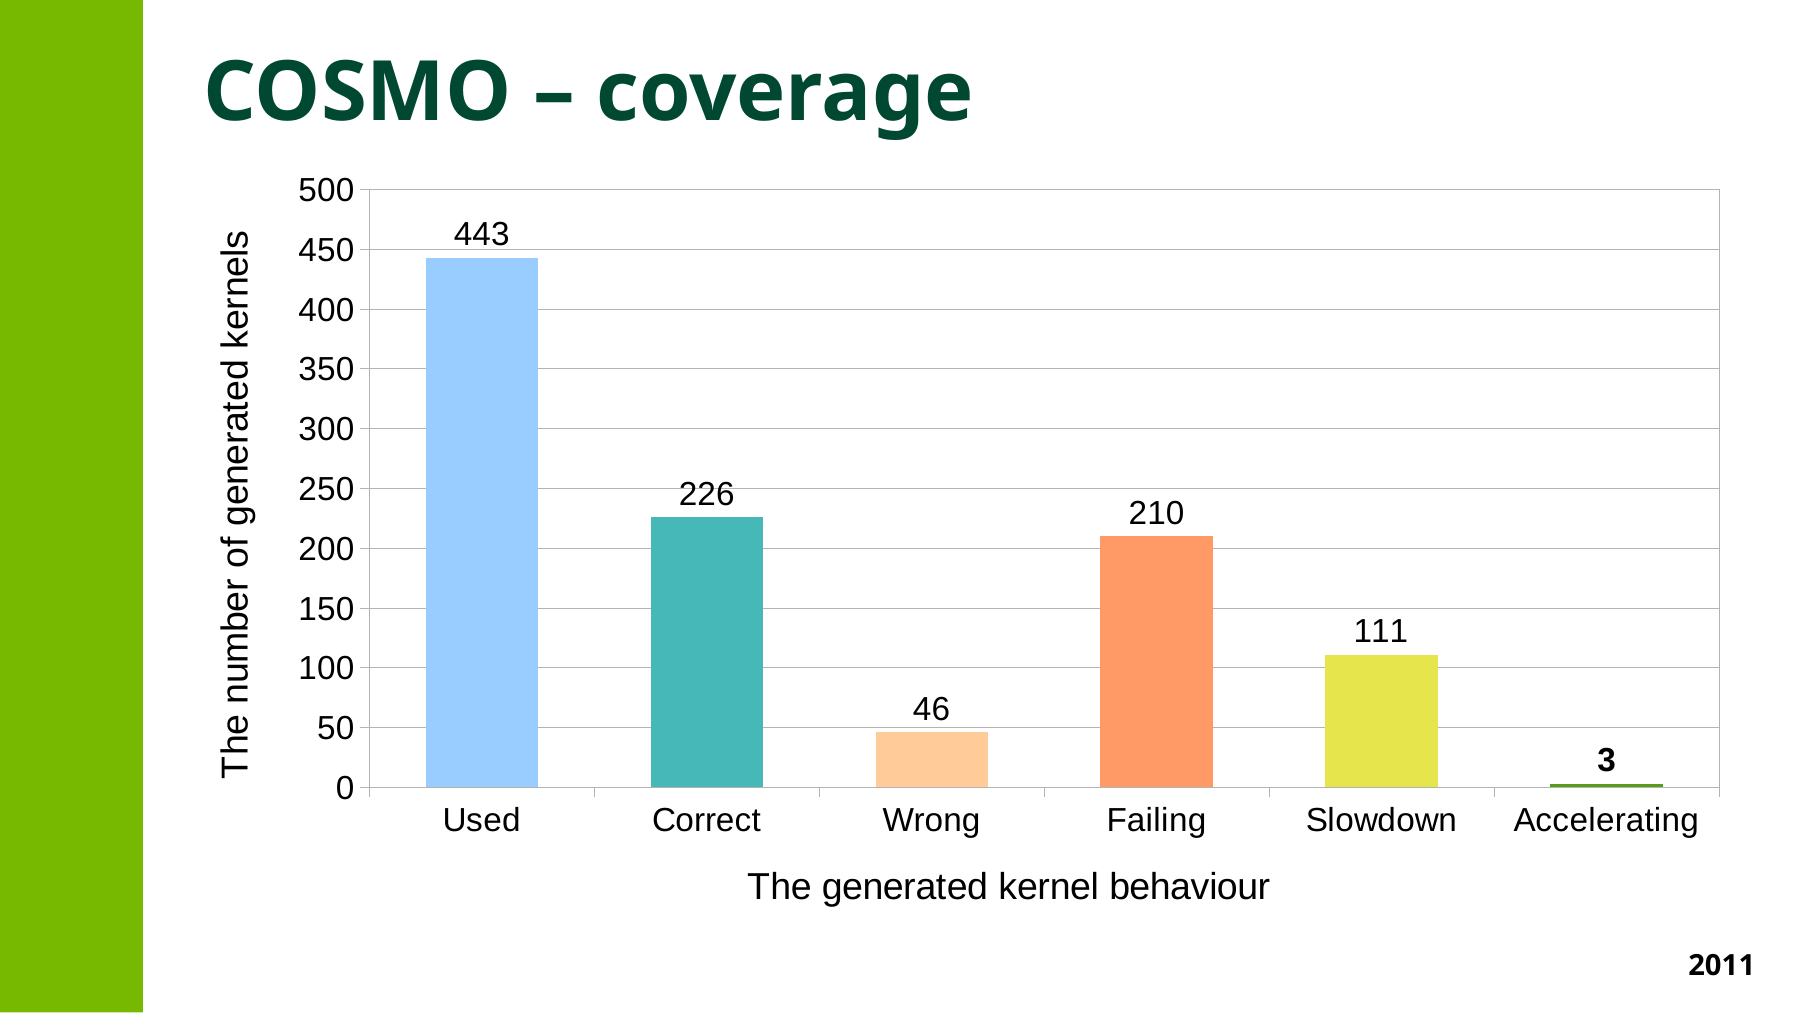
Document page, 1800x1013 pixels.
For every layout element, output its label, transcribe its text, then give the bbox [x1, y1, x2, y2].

title COSMO – coverage [188, 40, 1733, 156]
chart [175, 156, 1751, 944]
